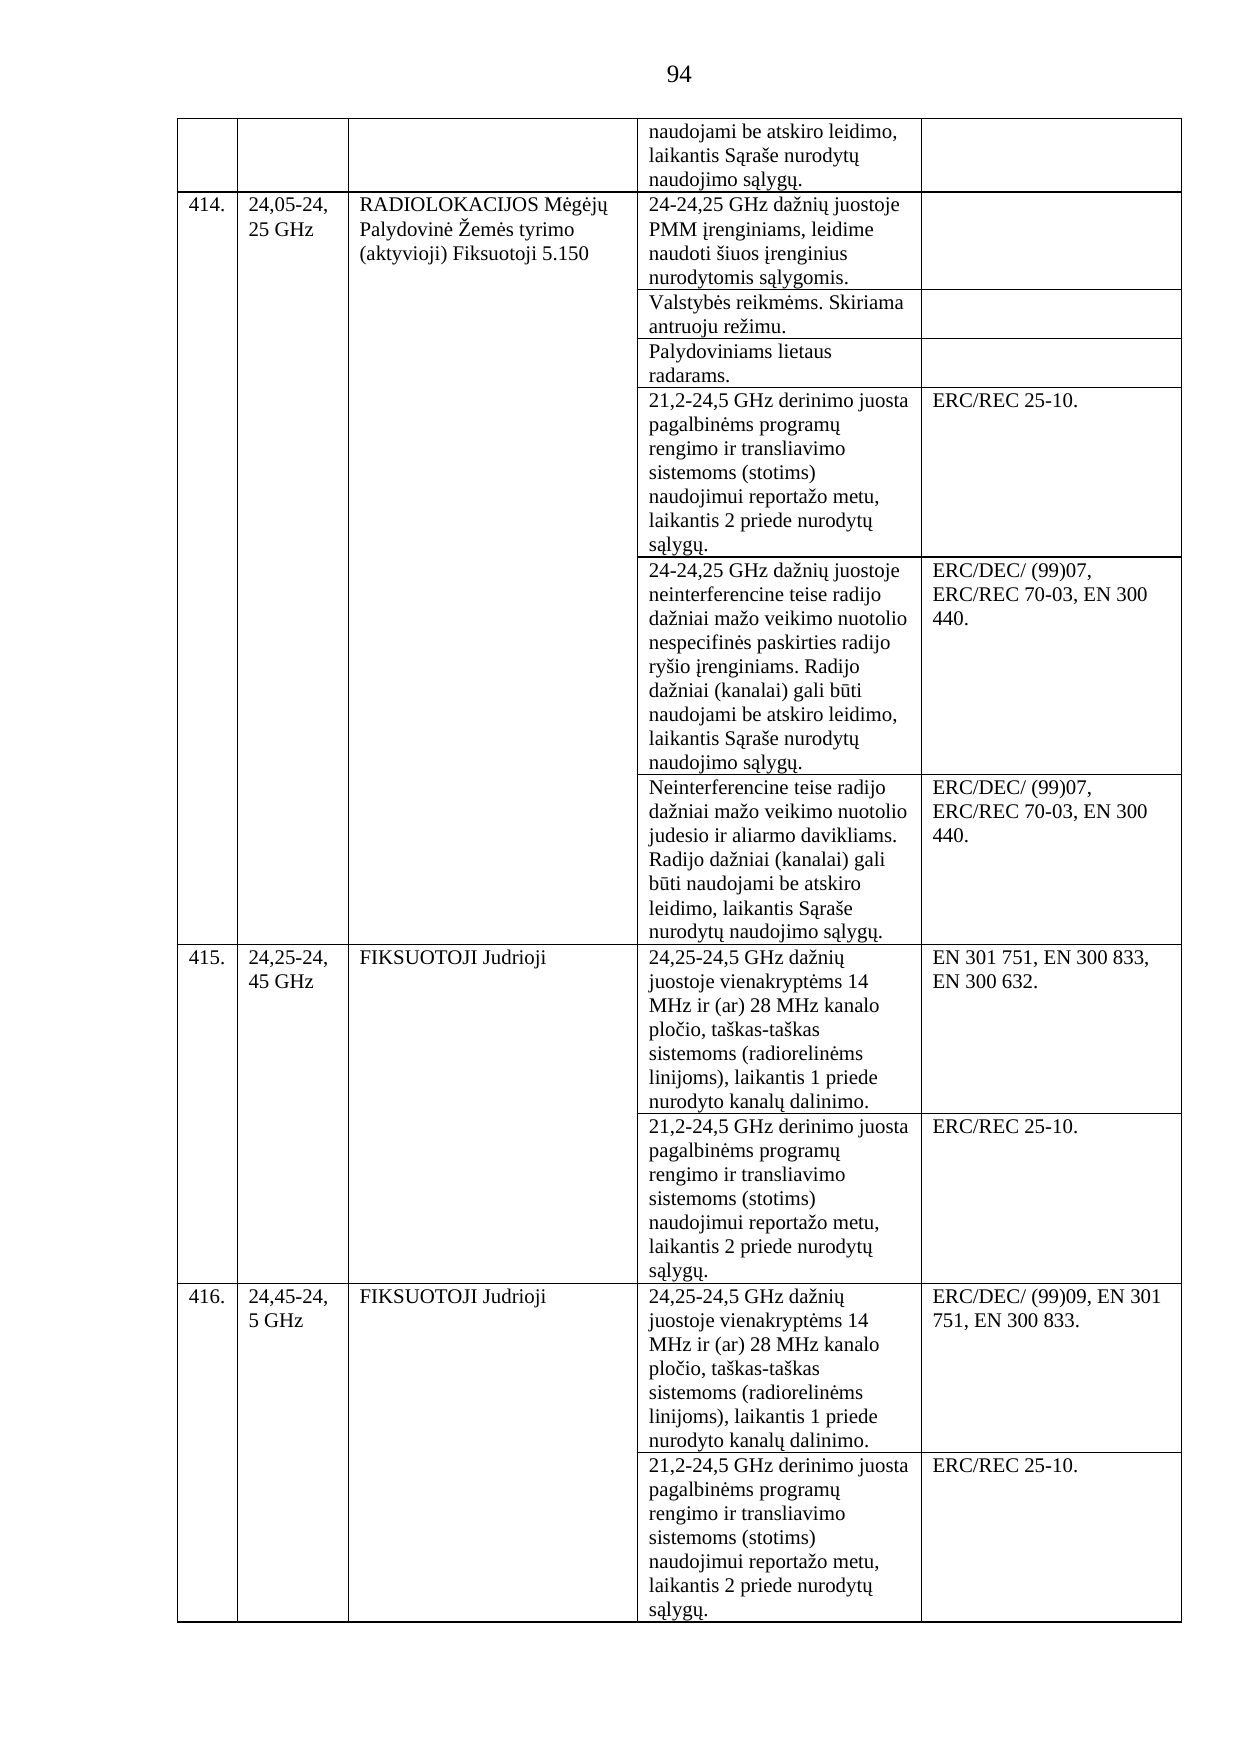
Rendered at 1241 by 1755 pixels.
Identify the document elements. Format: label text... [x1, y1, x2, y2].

table_cell 21,2-24,5 GHz derinimo juosta pagalbinėms programų rengimo ir transliavimo sistemoms (stotims) naudojimui reportažo metu, laikantis 2 priede nurodytų sąlygų. [638, 1114, 921, 1282]
table_cell naudojami be atskiro leidimo, laikantis Sąraše nurodytų naudojimo sąlygų. [638, 119, 921, 191]
table_cell 24,25-24,5 GHz dažnių juostoje vienakryptėms 14 MHz ir (ar) 28 MHz kanalo pločio, taškas-taškas sistemoms (radiorelinėms linijoms), laikantis 1 priede nurodyto kanalų dalinimo. [638, 945, 921, 1113]
table_cell 414. [178, 193, 237, 943]
table_cell [178, 119, 237, 191]
table_cell 21,2-24,5 GHz derinimo juosta pagalbinėms programų rengimo ir transliavimo sistemoms (stotims) naudojimui reportažo metu, laikantis 2 priede nurodytų sąlygų. [638, 388, 921, 556]
table_cell ERC/REC 25-10. [922, 1453, 1181, 1621]
table_cell ERC/REC 25-10. [922, 388, 1181, 556]
table_cell [349, 119, 637, 191]
table_cell Palydoviniams lietaus radarams. [638, 339, 921, 387]
table_cell 415. [178, 945, 237, 1282]
table_cell 24-24,25 GHz dažnių juostoje neinterferencine teise radijo dažniai mažo veikimo nuotolio nespecifinės paskirties radijo ryšio įrenginiams. Radijo dažniai (kanalai) gali būti naudojami be atskiro leidimo, laikantis Sąraše nurodytų naudojimo sąlygų. [638, 558, 921, 774]
table_cell ERC/DEC/ (99)07, ERC/REC 70-03, EN 300 440. [922, 775, 1181, 943]
table_cell 21,2-24,5 GHz derinimo juosta pagalbinėms programų rengimo ir transliavimo sistemoms (stotims) naudojimui reportažo metu, laikantis 2 priede nurodytų sąlygų. [638, 1453, 921, 1621]
table_cell ERC/DEC/ (99)09, EN 301 751, EN 300 833. [922, 1284, 1181, 1452]
table_cell ERC/REC 25-10. [922, 1114, 1181, 1282]
table_cell EN 301 751, EN 300 833, EN 300 632. [922, 945, 1181, 1113]
table_cell [922, 290, 1181, 338]
table_cell FIKSUOTOJI Judrioji [349, 1284, 637, 1621]
table_cell Valstybės reikmėms. Skiriama antruoju režimu. [638, 290, 921, 338]
table_cell 416. [178, 1284, 237, 1621]
table_cell RADIOLOKACIJOS Mėgėjų Palydovinė Žemės tyrimo (aktyvioji) Fiksuotoji 5.150 [349, 193, 637, 943]
table_cell 24,25-24, 45 GHz [238, 945, 348, 1282]
table_cell [922, 339, 1181, 387]
table_cell [922, 193, 1181, 289]
table_cell ERC/DEC/ (99)07, ERC/REC 70-03, EN 300 440. [922, 558, 1181, 774]
table_cell [238, 119, 348, 191]
table_cell Neinterferencine teise radijo dažniai mažo veikimo nuotolio judesio ir aliarmo davikliams. Radijo dažniai (kanalai) gali būti naudojami be atskiro leidimo, laikantis Sąraše nurodytų naudojimo sąlygų. [638, 775, 921, 943]
table_cell [922, 119, 1181, 191]
table_cell FIKSUOTOJI Judrioji [349, 945, 637, 1282]
table_cell 24,45-24, 5 GHz [238, 1284, 348, 1621]
table_cell 24,05-24, 25 GHz [238, 193, 348, 943]
table_cell 24,25-24,5 GHz dažnių juostoje vienakryptėms 14 MHz ir (ar) 28 MHz kanalo pločio, taškas-taškas sistemoms (radiorelinėms linijoms), laikantis 1 priede nurodyto kanalų dalinimo. [638, 1284, 921, 1452]
table_cell 24-24,25 GHz dažnių juostoje PMM įrenginiams, leidime naudoti šiuos įrenginius nurodytomis sąlygomis. [638, 193, 921, 289]
